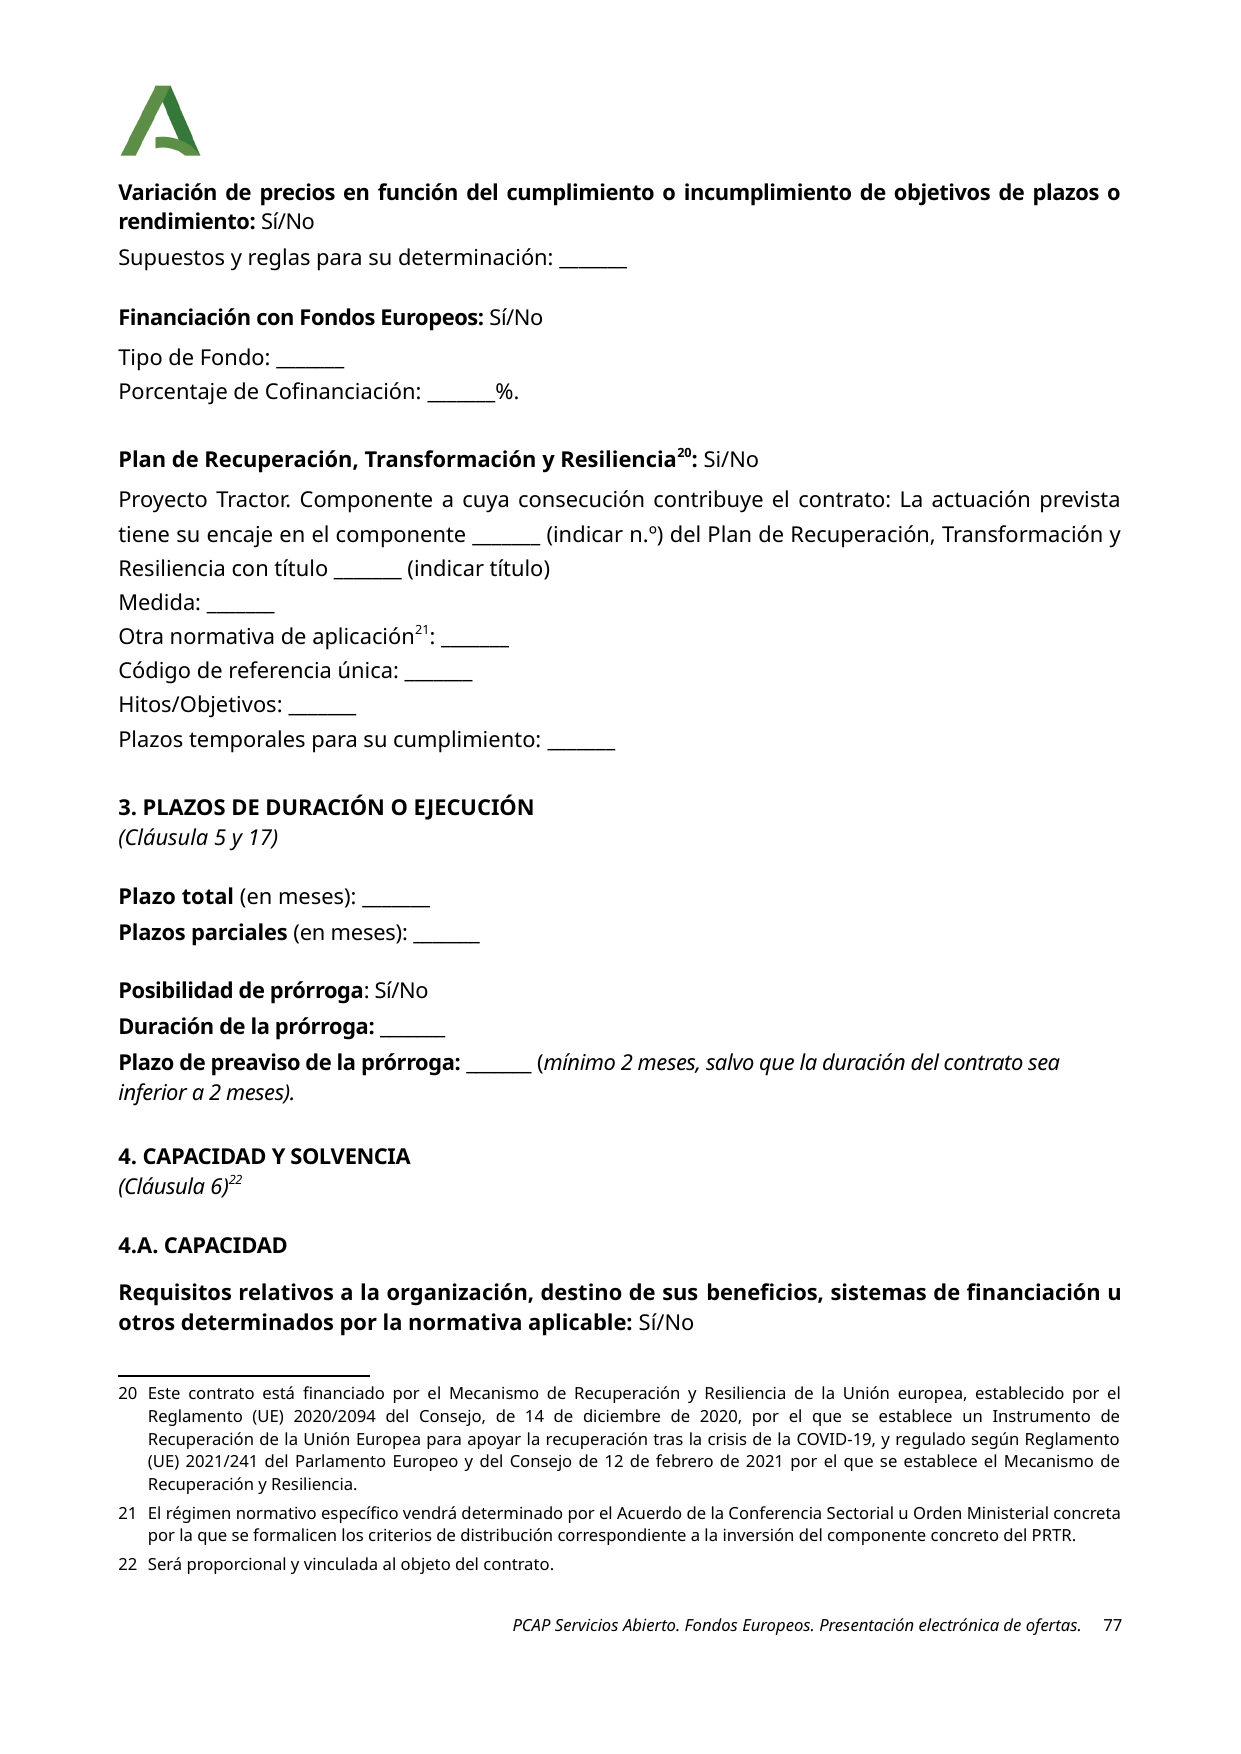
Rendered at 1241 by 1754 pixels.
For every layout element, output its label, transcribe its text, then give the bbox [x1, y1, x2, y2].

text (Cláusula 6) [118, 1171, 1122, 1201]
text Plazos temporales para su cumplimiento: _______ [118, 723, 1122, 753]
text 3. PLAZOS DE DURACIÓN O EJECUCIÓN [118, 792, 1122, 822]
text Código de referencia única: _______ [118, 655, 1122, 685]
text 4. CAPACIDAD Y SOLVENCIA [118, 1141, 1122, 1171]
picture [116, 81, 205, 160]
text Otra normativa de aplicación: _______ [118, 621, 1122, 651]
text Será proporcional y vinculada al objeto del contrato. [118, 1553, 1122, 1575]
text Supuestos y reglas para su determinación: _______ [118, 242, 1122, 272]
text 4.A. CAPACIDAD [118, 1229, 1122, 1259]
text Hitos/Objetivos: _______ [118, 689, 1122, 719]
text Proyecto Tractor. Componente a cuya consecución contribuye el contrato: La actuación prevista tiene su encaje en el componente _______ (indicar n.º) del Plan de Recuperación, Transformación y Resiliencia con título _______ (indicar título) [118, 484, 1122, 582]
text Plazo de preaviso de la prórroga: _______ (mínimo 2 meses, salvo que la duración del contrato sea inferior a 2 meses). [118, 1047, 1122, 1107]
text Plazo total (en meses): _______ [118, 881, 1122, 911]
text Variación de precios en función del cumplimiento o incumplimiento de objetivos de plazos o rendimiento: Sí/No [118, 177, 1122, 236]
text Posibilidad de prórroga: Sí/No [118, 976, 1122, 1005]
text (Cláusula 5 y 17) [118, 822, 1122, 851]
text El régimen normativo específico vendrá determinado por el Acuerdo de la Conferencia Sectorial u Orden Ministerial concreta por la que se formalicen los criterios de distribución correspondiente a la inversión del componente concreto del PRTR. [118, 1501, 1122, 1547]
text Medida: _______ [118, 587, 1122, 617]
text Financiación con Fondos Europeos: Sí/No [118, 302, 1122, 331]
text Plazos parciales (en meses): _______ [118, 917, 1122, 947]
text Este contrato está financiado por el Mecanismo de Recuperación y Resiliencia de la Unión europea, establecido por el Reglamento (UE) 2020/2094 del Consejo, de 14 de diciembre de 2020, por el que se establece un Instrumento de Recuperación de la Unión Europea para apoyar la recuperación tras la crisis de la COVID-19, y regulado según Reglamento (UE) 2021/241 del Parlamento Europeo y del Consejo de 12 de febrero de 2021 por el que se establece el Mecanismo de Recuperación y Resiliencia. [118, 1382, 1122, 1495]
text Duración de la prórroga: _______ [118, 1011, 1122, 1041]
text Plan de Recuperación, Transformación y Resiliencia: Si/No [118, 444, 1122, 474]
text Tipo de Fondo: _______ [118, 342, 1122, 372]
text Requisitos relativos a la organización, destino de sus beneficios, sistemas de financiación u otros determinados por la normativa aplicable: Sí/No [118, 1277, 1122, 1337]
text Porcentaje de Cofinanciación: _______%. [118, 376, 1122, 406]
